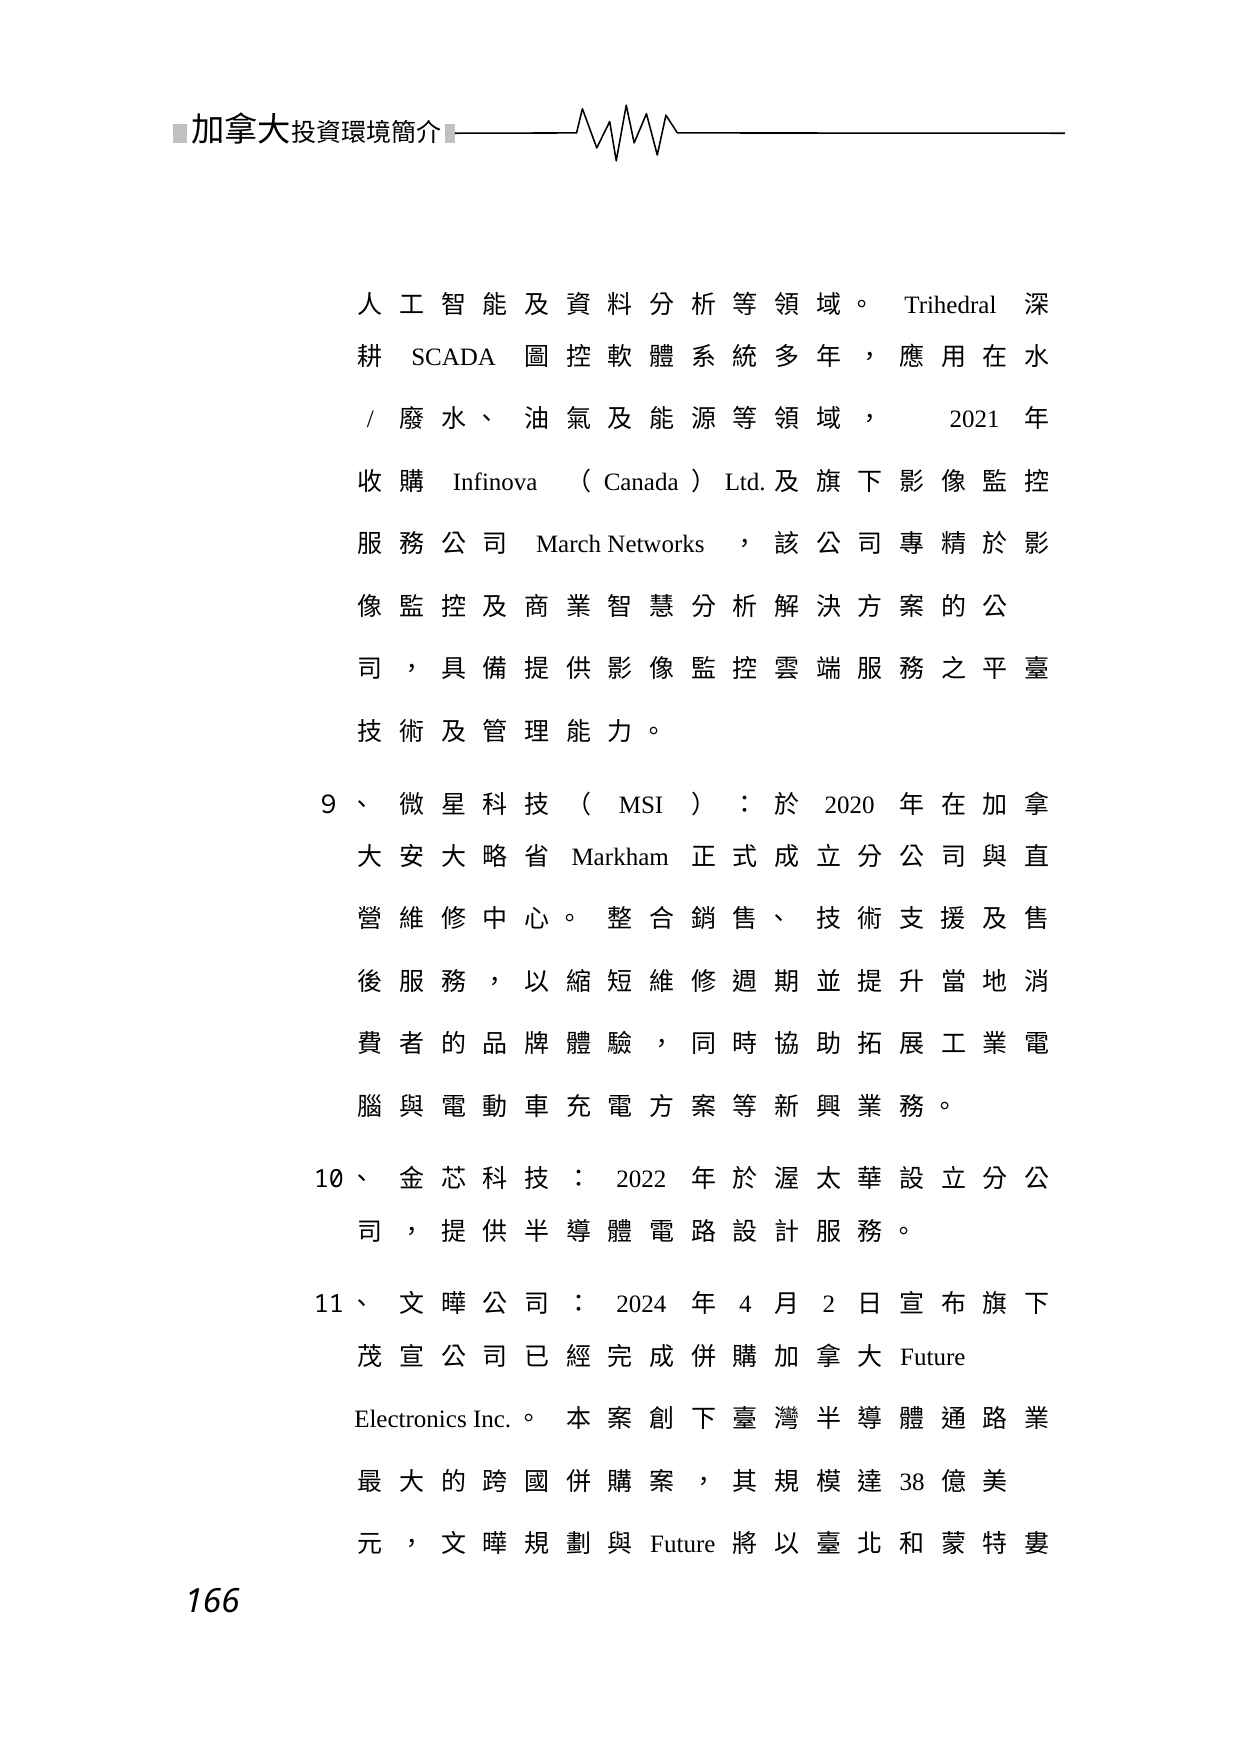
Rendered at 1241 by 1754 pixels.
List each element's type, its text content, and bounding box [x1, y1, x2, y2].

text 11、文曄公司：2024年4月2日宣布旗下茂宣公司已經完成併購加拿大Future Electronics Inc.。本案創下臺灣半導體通路業最大的跨國併購案，其規模達38億美元，文曄規劃與Future將以臺北和蒙特婁 [281, 1250, 1058, 1563]
text ９、微星科技（MSI）：於2020年在加拿大安大略省Markham正式成立分公司與直營維修中心。整合銷售、技術支援及售後服務，以縮短維修週期並提升當地消費者的品牌體驗，同時協助拓展工業電腦與電動車充電方案等新興業務。 [281, 750, 1058, 1125]
text 10、金芯科技：2022年於渥太華設立分公司，提供半導體電路設計服務。 [281, 1125, 1058, 1250]
text 人工智能及資料分析等領域。Trihedral 深耕SCADA圖控軟體系統多年，應用在水/廢水、油氣及能源等領域，2021年收購Infinova（Canada）Ltd.及旗下影像監控服務公司March Networks，該公司專精於影像監控及商業智慧分析解決方案的公司，具備提供影像監控雲端服務之平臺技術及管理能力。 [281, 250, 1058, 750]
